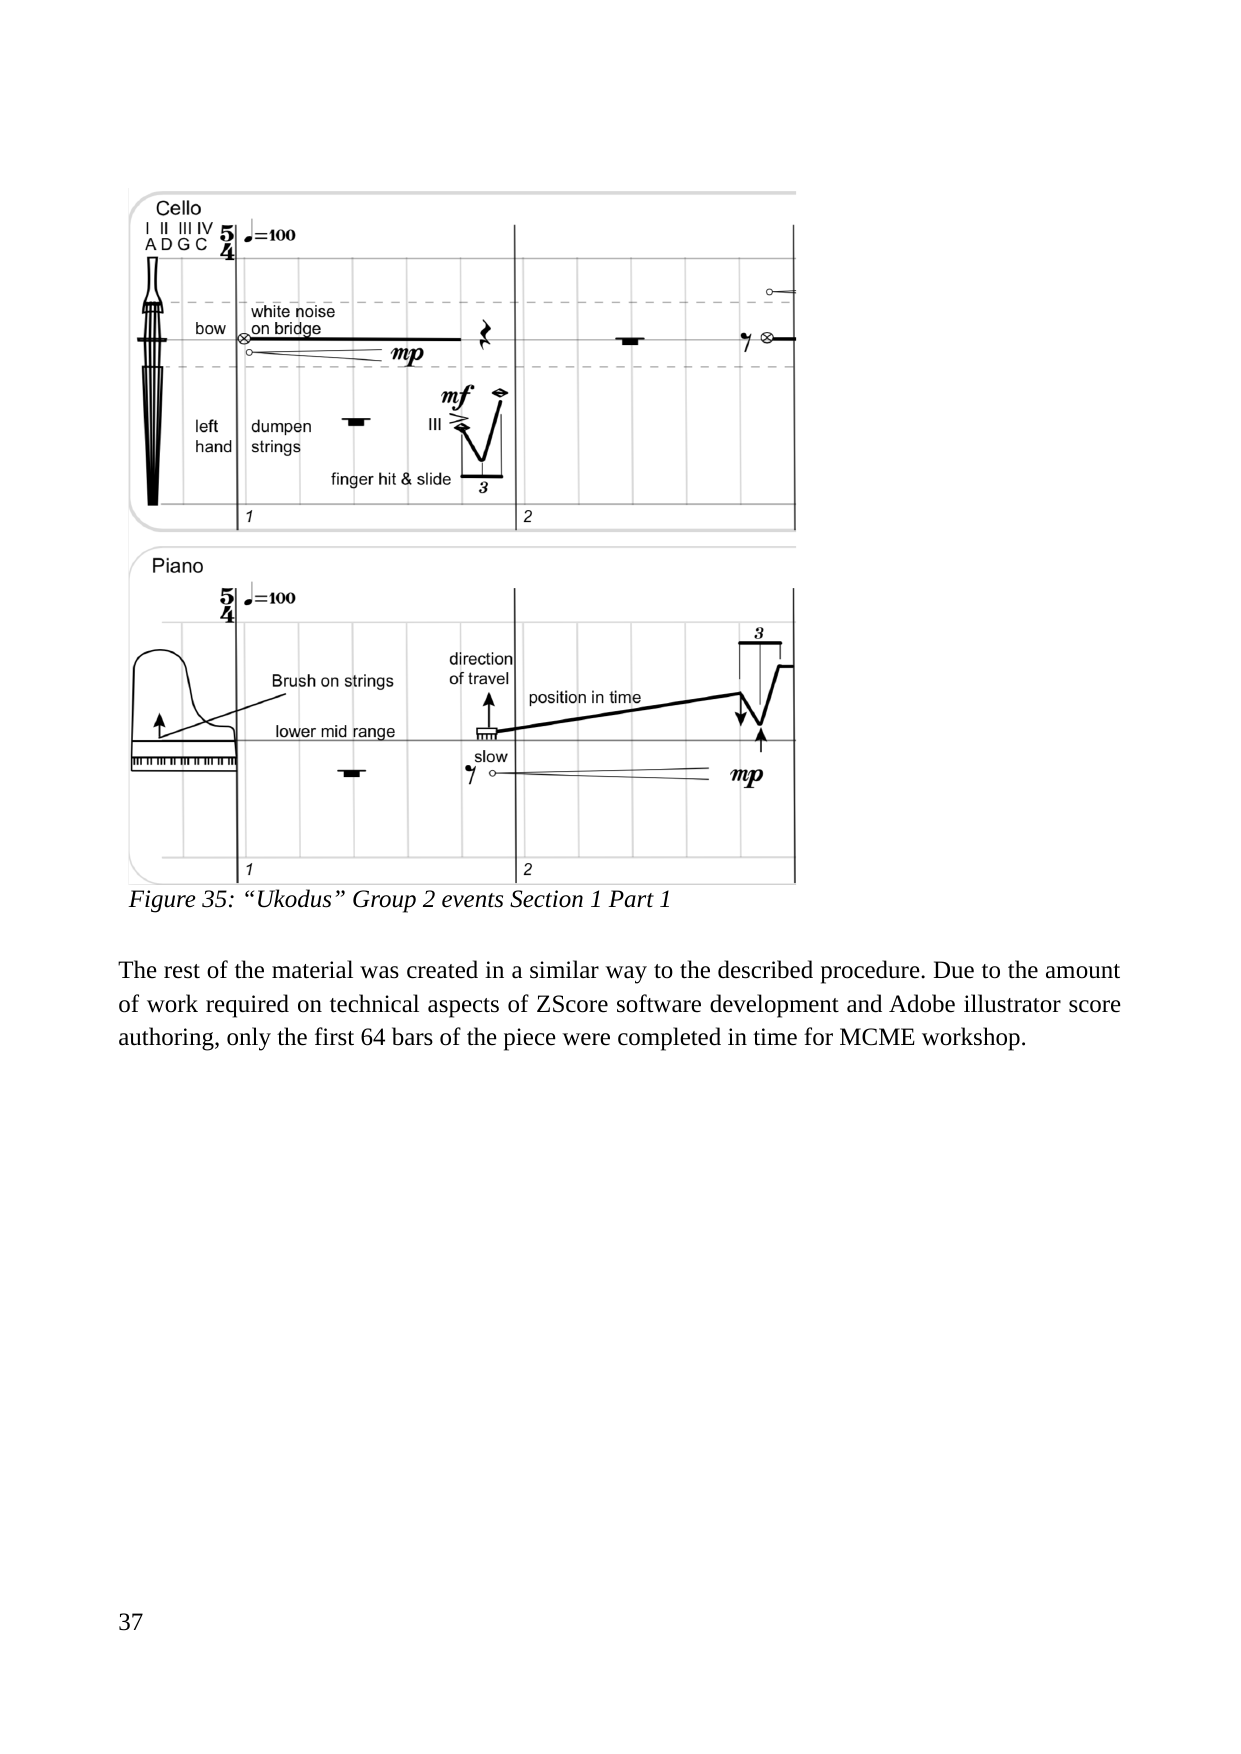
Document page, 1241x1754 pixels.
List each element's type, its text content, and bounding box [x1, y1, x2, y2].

text Figure 35: “Ukodus” Group 2 events Section 1 Part 1 [129, 885, 796, 913]
text The rest of the material was created in a similar way to the described procedure. Due to the amount of work required on technical aspects of ZScore software development and Adobe illustrator score authoring, only the first 64 bars of the piece were completed in time for MCME workshop. [118, 956, 1122, 1050]
picture [128, 188, 797, 885]
